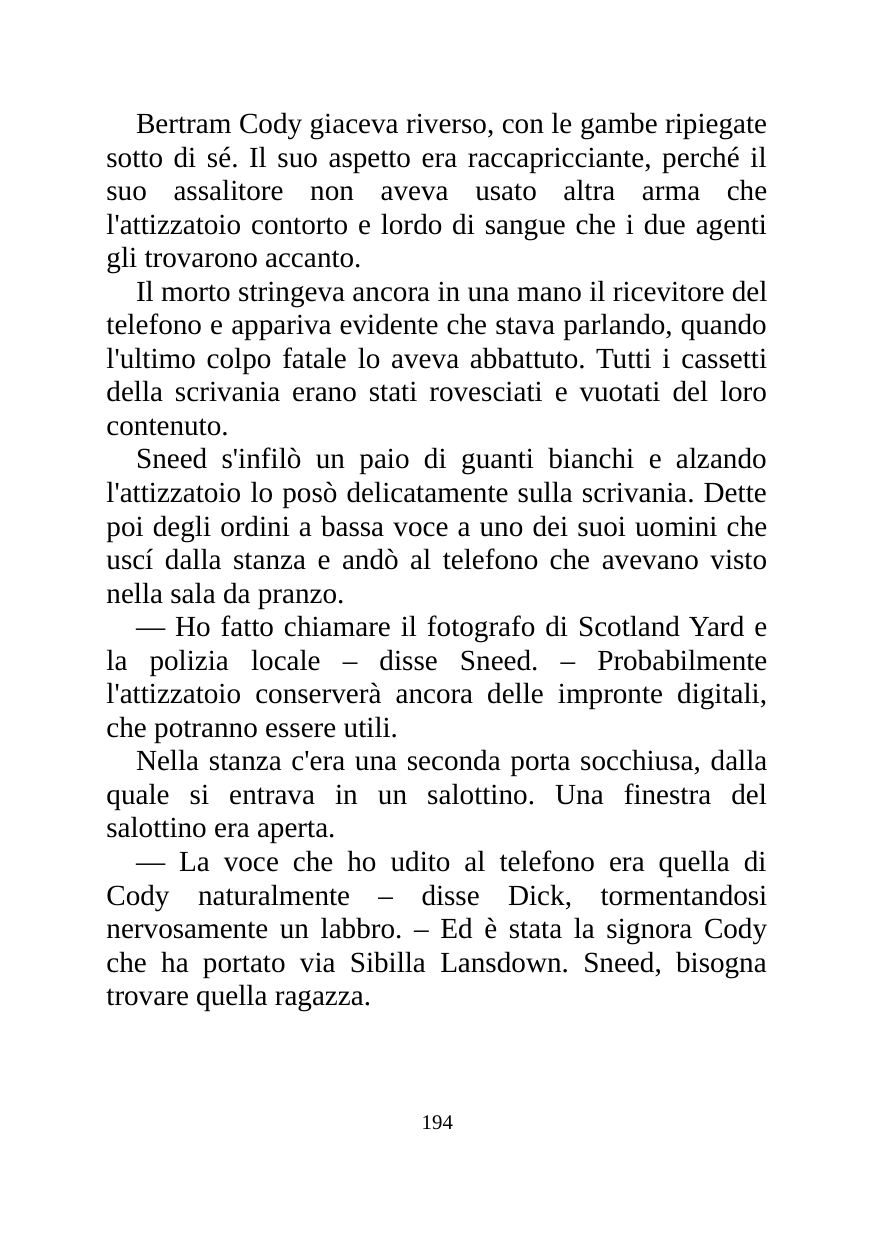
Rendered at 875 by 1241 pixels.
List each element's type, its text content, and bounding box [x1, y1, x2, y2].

text — Ho fatto chiamare il fotografo di Scotland Yard e la polizia locale – disse Sneed. – Probabilmente l'attizzatoio conserverà ancora delle impronte digitali, che potranno essere utili. [106, 609, 768, 743]
text Il morto stringeva ancora in una mano il ricevitore del telefono e appariva evidente che stava parlando, quando l'ultimo colpo fatale lo aveva abbattuto. Tutti i cassetti della scrivania erano stati rovesciati e vuotati del loro contenuto. [106, 274, 768, 442]
text Bertram Cody giaceva riverso, con le gambe ripiegate sotto di sé. Il suo aspetto era raccapricciante, perché il suo assalitore non aveva usato altra arma che l'attizzatoio contorto e lordo di sangue che i due agenti gli trovarono accanto. [106, 106, 768, 274]
text Nella stanza c'era una seconda porta socchiusa, dalla quale si entrava in un salottino. Una finestra del salottino era aperta. [106, 743, 768, 844]
text Sneed s'infilò un paio di guanti bianchi e alzando l'attizzatoio lo posò delicatamente sulla scrivania. Dette poi degli ordini a bassa voce a uno dei suoi uomini che uscí dalla stanza e andò al telefono che avevano visto nella sala da pranzo. [106, 442, 768, 609]
text — La voce che ho udito al telefono era quella di Cody naturalmente – disse Dick, tormentandosi nervosamente un labbro. – Ed è stata la signora Cody che ha portato via Sibilla Lansdown. Sneed, bisogna trovare quella ragazza. [106, 844, 768, 1012]
